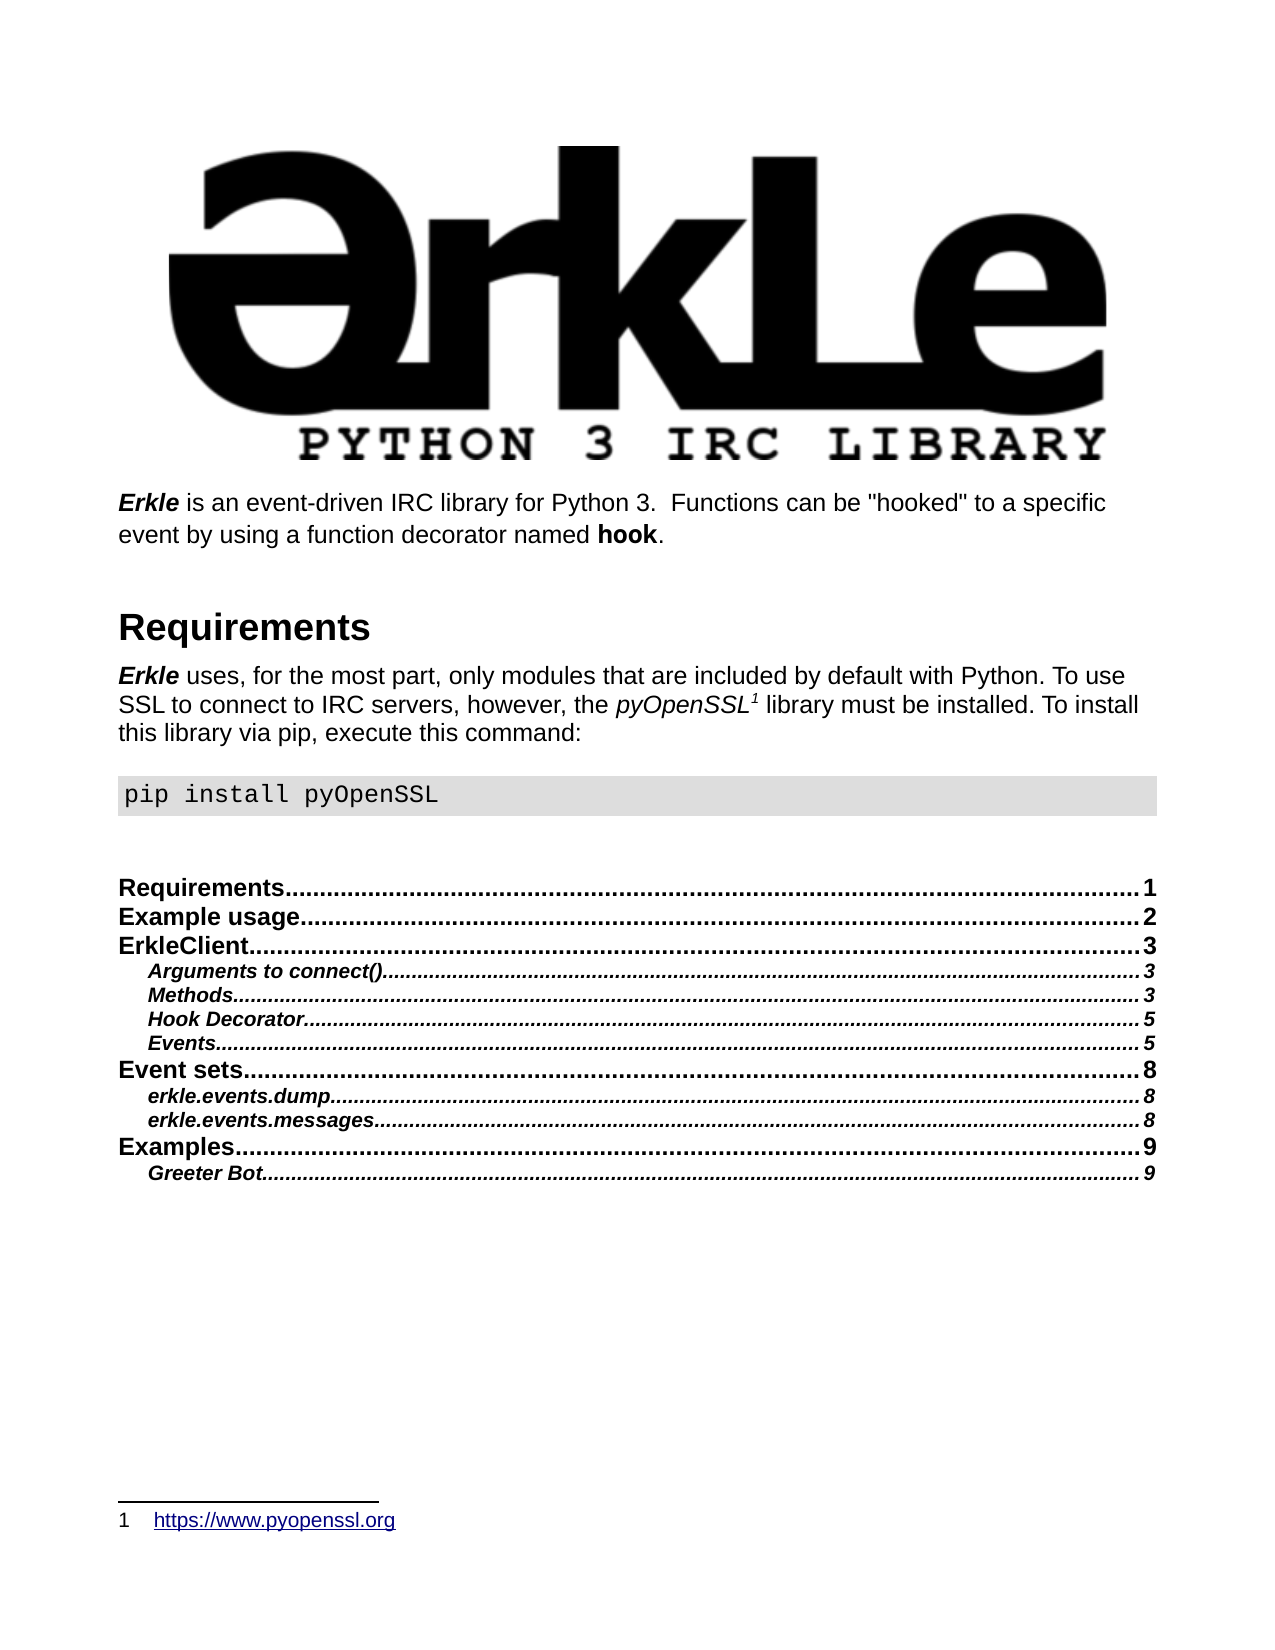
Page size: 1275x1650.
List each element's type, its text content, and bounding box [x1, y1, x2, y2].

text Examples 9 [118, 1132, 1157, 1161]
text Arguments to connect() 3 [148, 959, 1157, 983]
text Hook Decorator 5 [148, 1007, 1157, 1031]
text erkle.events.dump 8 [148, 1084, 1157, 1108]
text https://www.pyopenssl.org [118, 1508, 1157, 1532]
text erkle.events.messages 8 [148, 1108, 1157, 1132]
text ErkleClient 3 [118, 931, 1157, 959]
text Example usage 2 [118, 902, 1157, 931]
picture [168, 146, 1107, 460]
text Greeter Bot 9 [148, 1161, 1157, 1184]
subtitle Requirements [118, 605, 1157, 648]
text Events 5 [148, 1031, 1157, 1055]
text Erkle uses, for the most part, only modules that are included by default with Python. To use SSL to connect to IRC servers, however, the pyOpenSSL library must be installed. To install this library via pip, execute this command: [118, 661, 1157, 747]
table_header pip install pyOpenSSL [118, 776, 1157, 816]
text Erkle is an event-driven IRC library for Python 3. Functions can be "hooked" to a specific event by using a function decorator named hook. [118, 488, 1157, 551]
text Methods 3 [148, 983, 1157, 1007]
text Event sets 8 [118, 1055, 1157, 1084]
text Requirements 1 [118, 873, 1157, 902]
